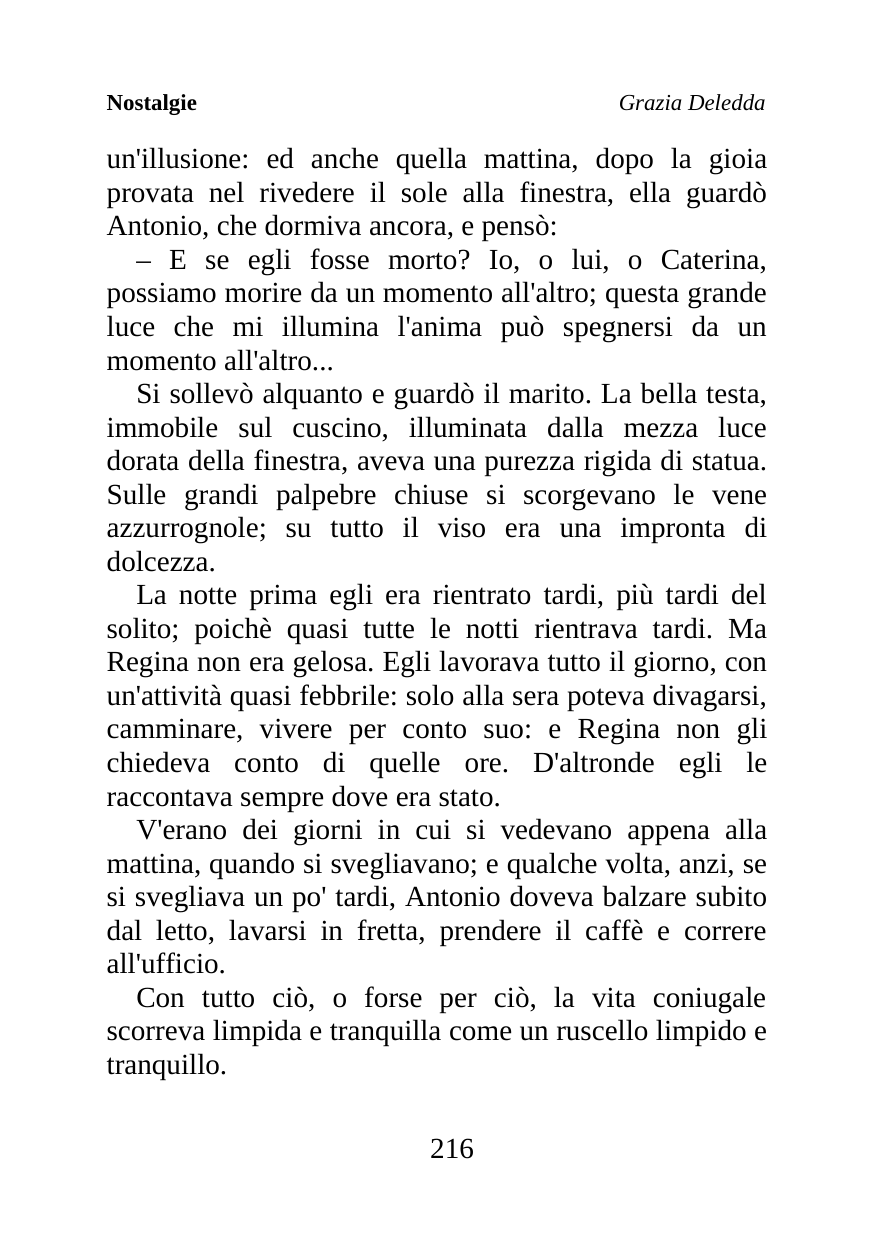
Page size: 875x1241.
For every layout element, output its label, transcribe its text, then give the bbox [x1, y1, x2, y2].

text La notte prima egli era rientrato tardi, più tardi del solito; poichè quasi tutte le notti rientrava tardi. Ma Regina non era gelosa. Egli lavorava tutto il giorno, con un'attività quasi febbrile: solo alla sera poteva divagarsi, camminare, vivere per conto suo: e Regina non gli chiedeva conto di quelle ore. D'altronde egli le raccontava sempre dove era stato. [106, 577, 768, 812]
text Si sollevò alquanto e guardò il marito. La bella testa, immobile sul cuscino, illuminata dalla mezza luce dorata della finestra, aveva una purezza rigida di statua. Sulle grandi palpebre chiuse si scorgevano le vene azzurrognole; su tutto il viso era una impronta di dolcezza. [106, 376, 768, 577]
text Con tutto ciò, o forse per ciò, la vita coniugale scorreva limpida e tranquilla come un ruscello limpido e tranquillo. [106, 980, 768, 1081]
text un'illusione: ed anche quella mattina, dopo la gioia provata nel rivedere il sole alla finestra, ella guardò Antonio, che dormiva ancora, e pensò: [106, 141, 768, 242]
text – E se egli fosse morto? Io, o lui, o Caterina, possiamo morire da un momento all'altro; questa grande luce che mi illumina l'anima può spegnersi da un momento all'altro... [106, 242, 768, 376]
text V'erano dei giorni in cui si vedevano appena alla mattina, quando si svegliavano; e qualche volta, anzi, se si svegliava un po' tardi, Antonio doveva balzare subito dal letto, lavarsi in fretta, prendere il caffè e correre all'ufficio. [106, 812, 768, 980]
